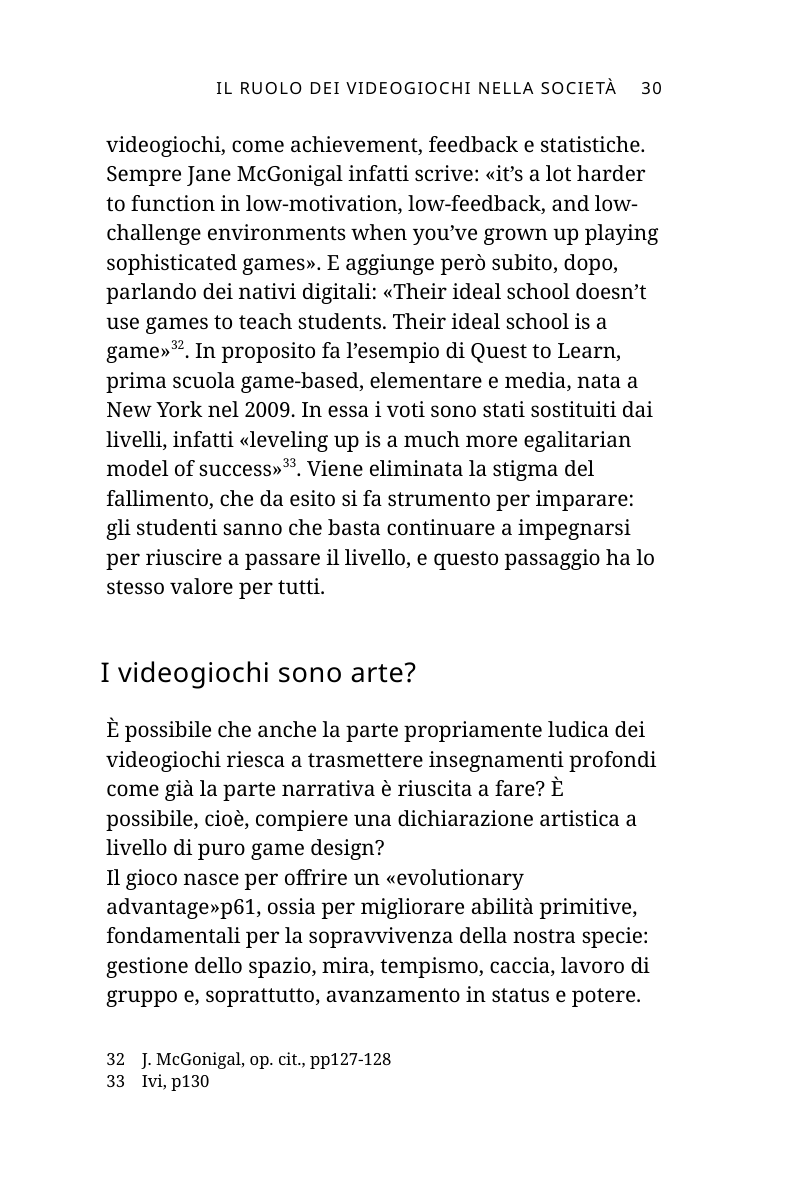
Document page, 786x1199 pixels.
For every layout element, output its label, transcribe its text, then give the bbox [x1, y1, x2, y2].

text videogiochi, come achievement, feedback e statistiche. Sempre Jane McGonigal infatti scrive: «it’s a lot harder to function in low-motivation, low-feedback, and low-challenge environments when you’ve grown up playing sophisticated games». E aggiunge però subito, dopo, parlando dei nativi digitali: «Their ideal school doesn’t use games to teach students. Their ideal school is a game». In proposito fa l’esempio di Quest to Learn, prima scuola game-based, elementare e media, nata a New York nel 2009. In essa i voti sono stati sostituiti dai livelli, infatti «leveling up is a much more egalitarian model of success». Viene eliminata la stigma del fallimento, che da esito si fa strumento per imparare: gli studenti sanno che basta continuare a impegnarsi per riuscire a passare il livello, e questo passaggio ha lo stesso valore per tutti. [106, 129, 661, 601]
text È possibile che anche la parte propriamente ludica dei videogiochi riesca a trasmettere insegnamenti profondi come già la parte narrativa è riuscita a fare? È possibile, cioè, compiere una dichiarazione artistica a livello di puro game design? [106, 714, 661, 862]
text Il gioco nasce per offrire un «evolutionary advantage»p61, ossia per migliorare abilità primitive, fondamentali per la sopravvivenza della nostra specie: gestione dello spazio, mira, tempismo, caccia, lavoro di gruppo e, soprattutto, avanzamento in status e potere. [106, 862, 661, 1009]
subtitle I videogiochi sono arte? [100, 654, 661, 691]
text J. McGonigal, op. cit., pp127-128 [106, 1047, 661, 1070]
text Ivi, p130 [106, 1070, 661, 1093]
